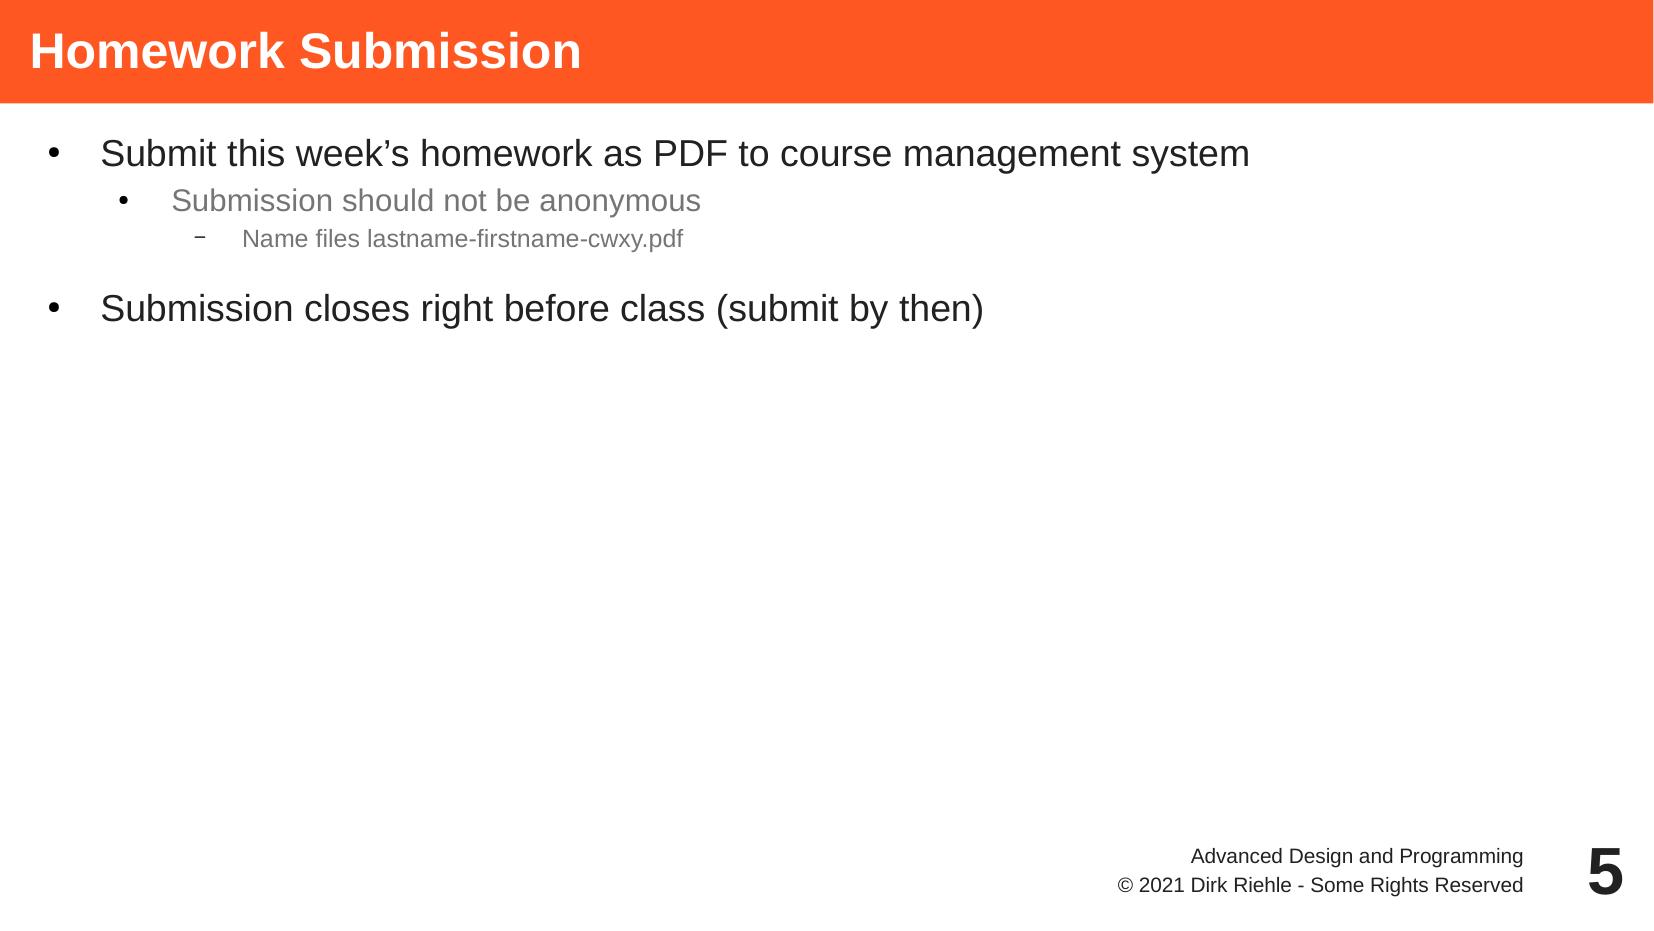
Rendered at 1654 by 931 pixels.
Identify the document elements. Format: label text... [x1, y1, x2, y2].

list Submit this week’s homework as PDF to course management system Submission should not be anonymous Name files lastname-firstname-cwxy.pdf Submission closes right before class (submit by then) [29, 132, 1625, 813]
title Homework Submission [0, 0, 1654, 104]
